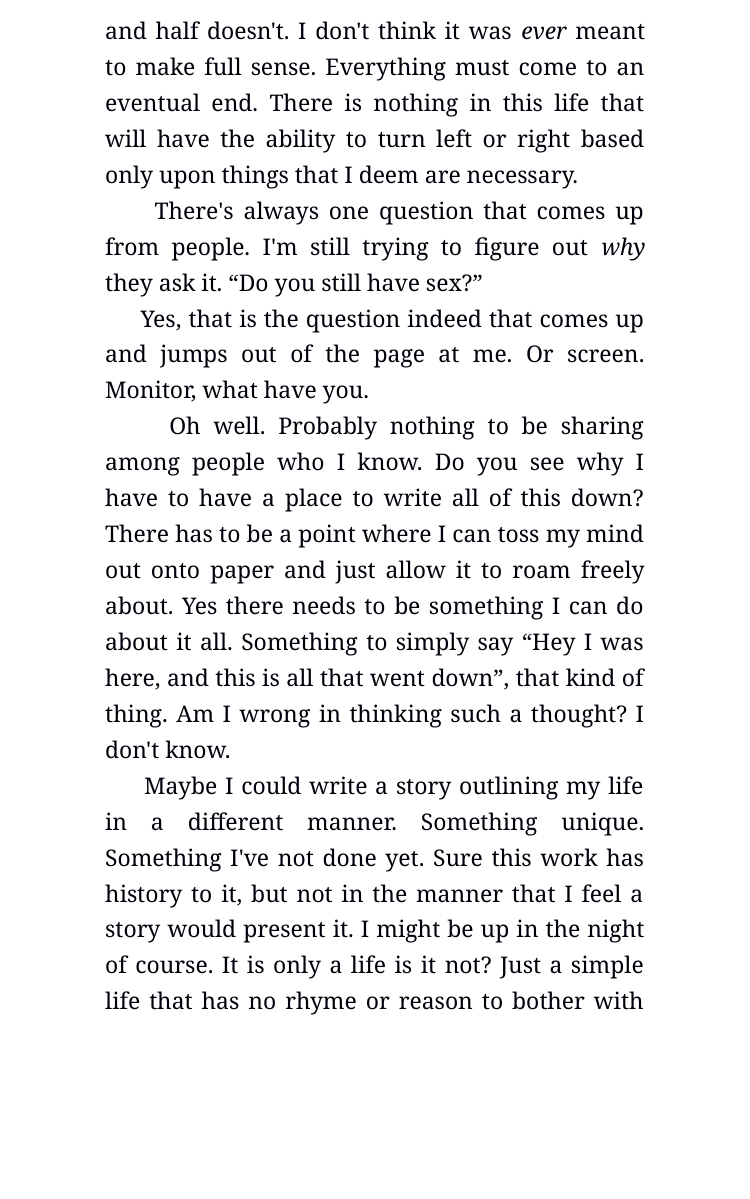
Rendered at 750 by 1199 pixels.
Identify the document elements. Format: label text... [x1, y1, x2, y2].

text Yes, that is the question indeed that comes up and jumps out of the page at me. Or screen. Monitor, what have you. [105, 302, 645, 406]
text There's always one question that comes up from people. I'm still trying to figure out why they ask it. “Do you still have sex?” [105, 195, 645, 298]
text and half doesn't. I don't think it was ever meant to make full sense. Everything must come to an eventual end. There is nothing in this life that will have the ability to turn left or right based only upon things that I deem are necessary. [105, 15, 645, 190]
text Maybe I could write a story outlining my life in a different manner. Something unique. Something I've not done yet. Sure this work has history to it, but not in the manner that I feel a story would present it. I might be up in the night of course. It is only a life is it not? Just a simple life that has no rhyme or reason to bother with [105, 770, 645, 1017]
text Oh well. Probably nothing to be sharing among people who I know. Do you see why I have to have a place to write all of this down? There has to be a point where I can toss my mind out onto paper and just allow it to roam freely about. Yes there needs to be something I can do about it all. Something to simply say “Hey I was here, and this is all that went down”, that kind of thing. Am I wrong in thinking such a thought? I don't know. [105, 410, 645, 765]
